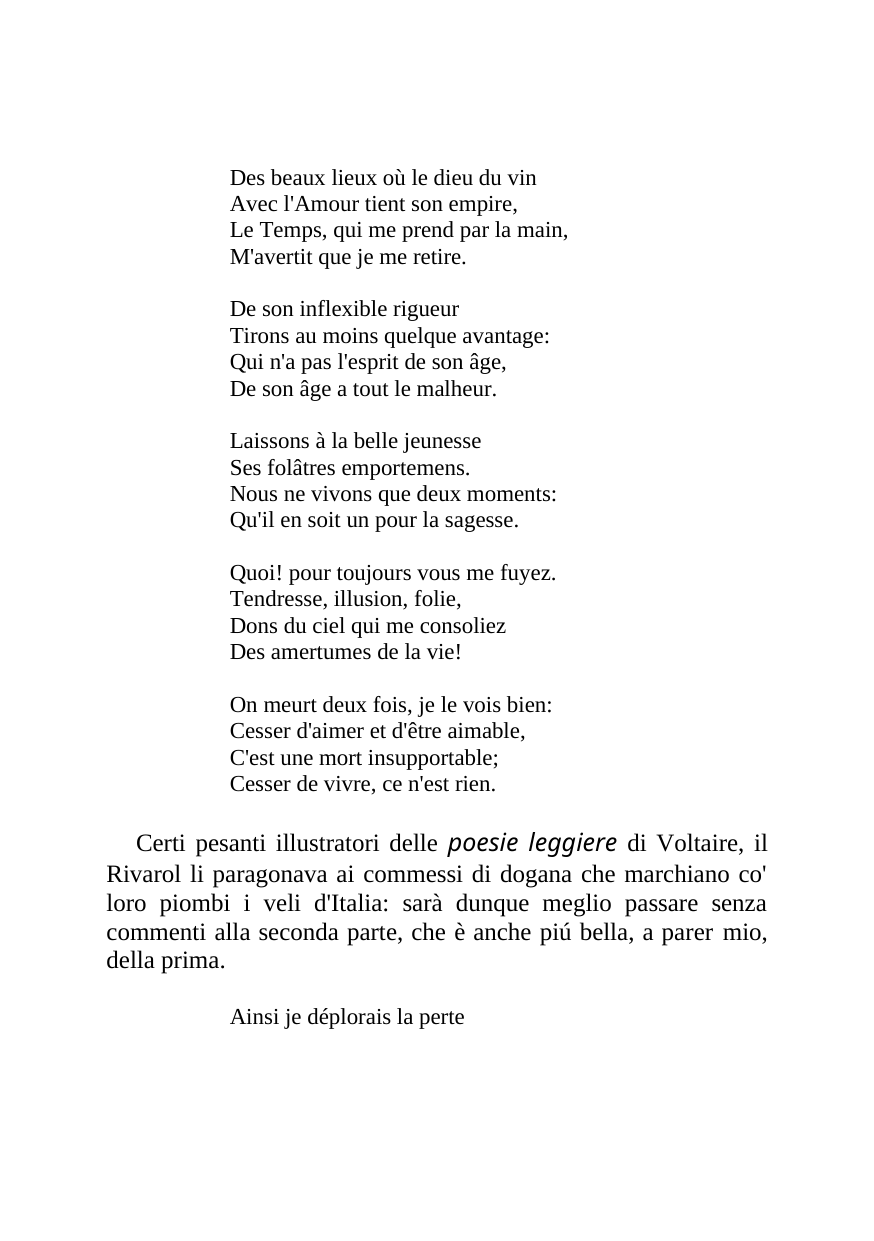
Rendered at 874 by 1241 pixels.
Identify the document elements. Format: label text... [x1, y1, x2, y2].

text De son âge a tout le malheur. [200, 374, 768, 401]
text Dons du ciel qui me consoliez [200, 612, 768, 638]
text Tendresse, illusion, folie, [200, 585, 768, 612]
text Ainsi je déplorais la perte [200, 1003, 768, 1029]
text Cesser d'aimer et d'être aimable, [200, 717, 768, 743]
text On meurt deux fois, je le vois bien: [200, 691, 768, 717]
text C'est une mort insupportable; [200, 743, 768, 770]
text Avec l'Amour tient son empire, [200, 190, 768, 216]
text Certi pesanti illustratori delle poesie leggiere di Voltaire, il Rivarol li paragonava ai commessi di dogana che marchiano co' loro piombi i veli d'Italia: sarà dunque meglio passare senza commenti alla seconda parte, che è anche piú bella, a parer mio, della prima. [106, 825, 768, 974]
text Le Temps, qui me prend par la main, [200, 216, 768, 243]
text Ses folâtres emportemens. [200, 454, 768, 480]
text Qui n'a pas l'esprit de son âge, [200, 348, 768, 374]
text M'avertit que je me retire. [200, 243, 768, 269]
text Des beaux lieux où le dieu du vin [200, 164, 768, 190]
text Cesser de vivre, ce n'est rien. [200, 770, 768, 796]
text Qu'il en soit un pour la sagesse. [200, 506, 768, 533]
text Nous ne vivons que deux moments: [200, 480, 768, 506]
text De son inflexible rigueur [200, 296, 768, 322]
text Tirons au moins quelque avantage: [200, 322, 768, 348]
text Des amertumes de la vie! [200, 638, 768, 664]
text Quoi! pour toujours vous me fuyez. [200, 559, 768, 585]
text Laissons à la belle jeunesse [200, 427, 768, 454]
